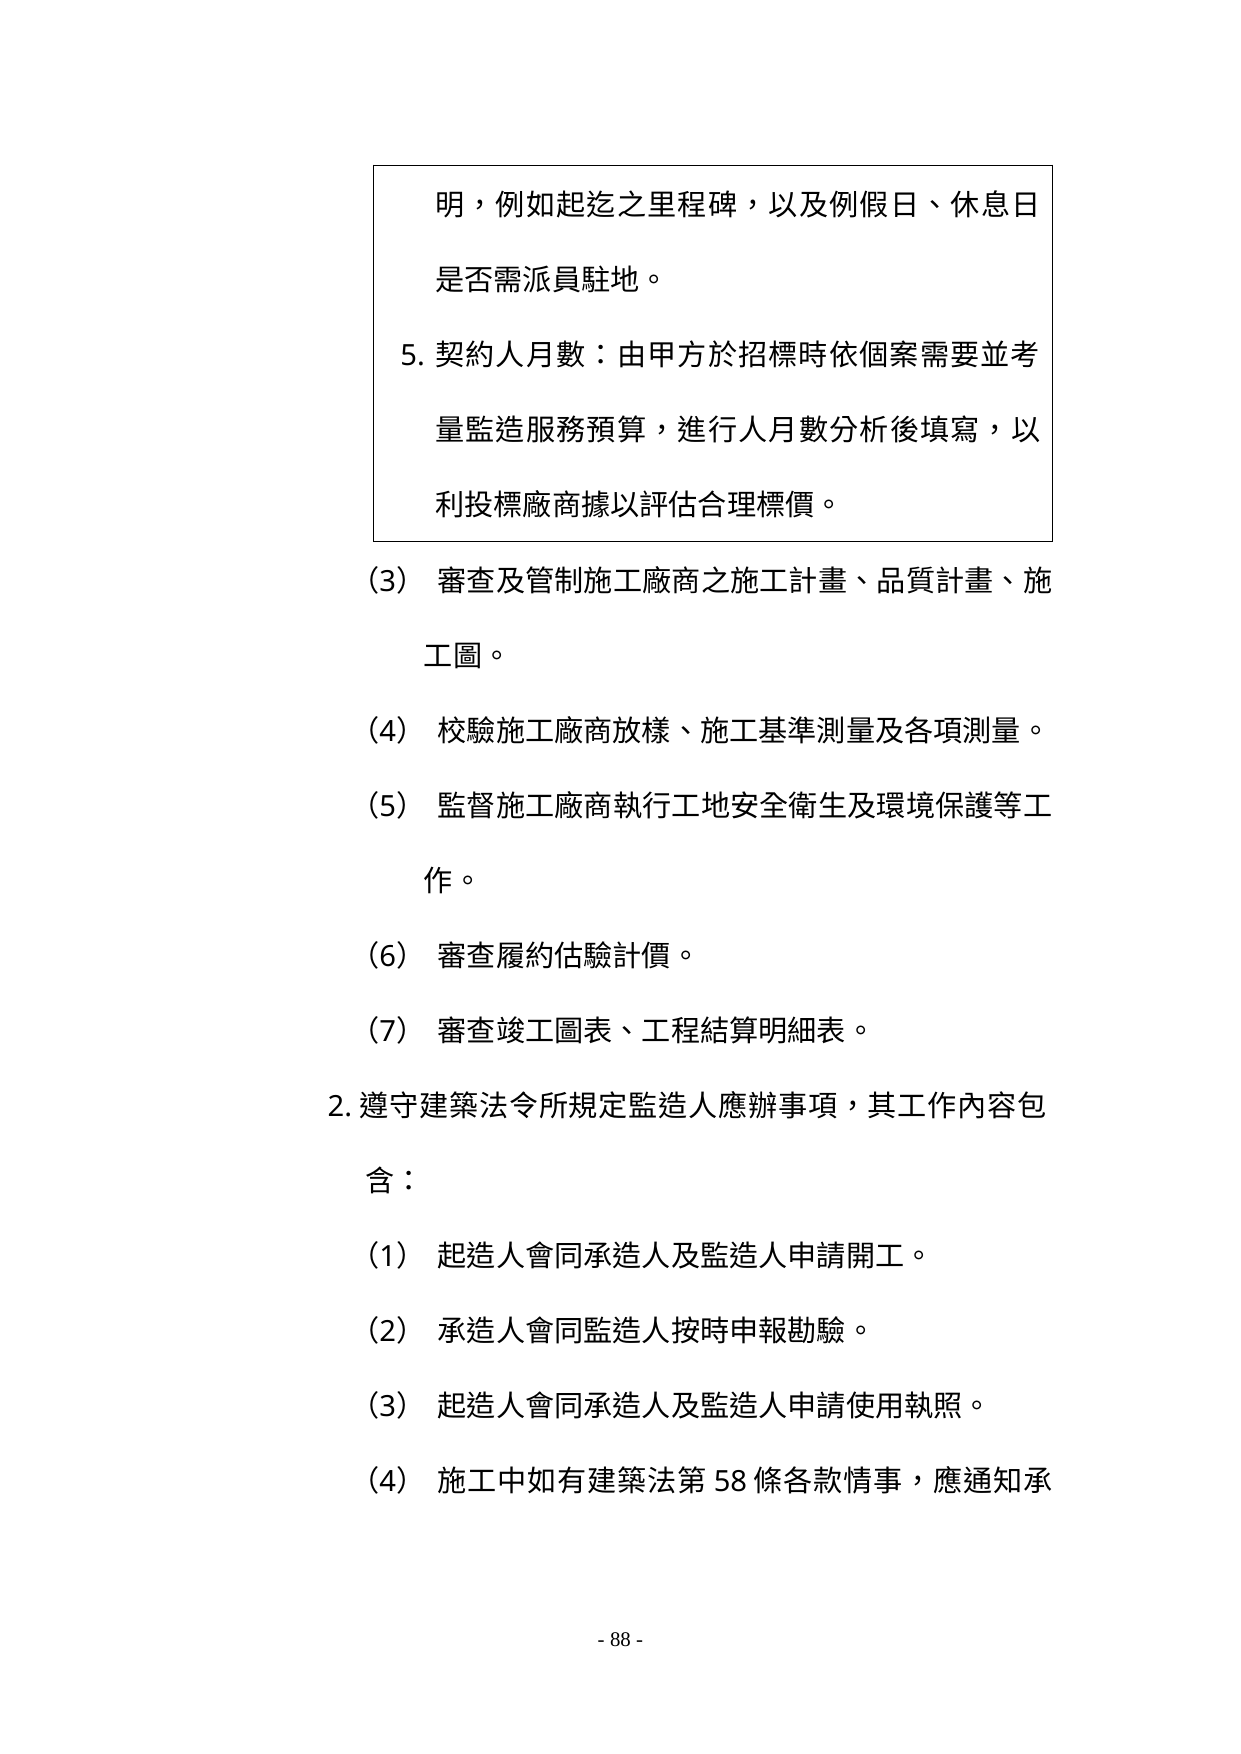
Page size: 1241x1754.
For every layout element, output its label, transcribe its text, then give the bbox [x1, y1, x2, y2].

list 起造人會同承造人及監造人申請開工。 [350, 1217, 1053, 1292]
list 校驗施工廠商放樣、施工基準測量及各項測量。 [350, 692, 1053, 767]
list 遵守建築法令所規定監造人應辦事項，其工作內容包含： [327, 1067, 1047, 1217]
list 承造人會同監造人按時申報勘驗。 [350, 1292, 1053, 1367]
list 審查及管制施工廠商之施工計畫、品質計畫、施工圖。 [350, 542, 1053, 692]
list 起造人會同承造人及監造人申請使用執照。 [350, 1367, 1053, 1442]
table_cell 明，例如起迄之里程碑，以及例假日、休息日是否需派員駐地。 契約人月數：由甲方於招標時依個案需要並考量監造服務預算，進行人月數分析後填寫，以利投標廠商據以評估合理標價。 [374, 166, 1052, 541]
list 審查履約估驗計價。 [350, 917, 1053, 992]
list 施工中如有建築法第58條各款情事，應通知承 [350, 1442, 1053, 1517]
list 監督施工廠商執行工地安全衛生及環境保護等工作。 [350, 767, 1053, 917]
list 審查竣工圖表、工程結算明細表。 [350, 992, 1053, 1067]
